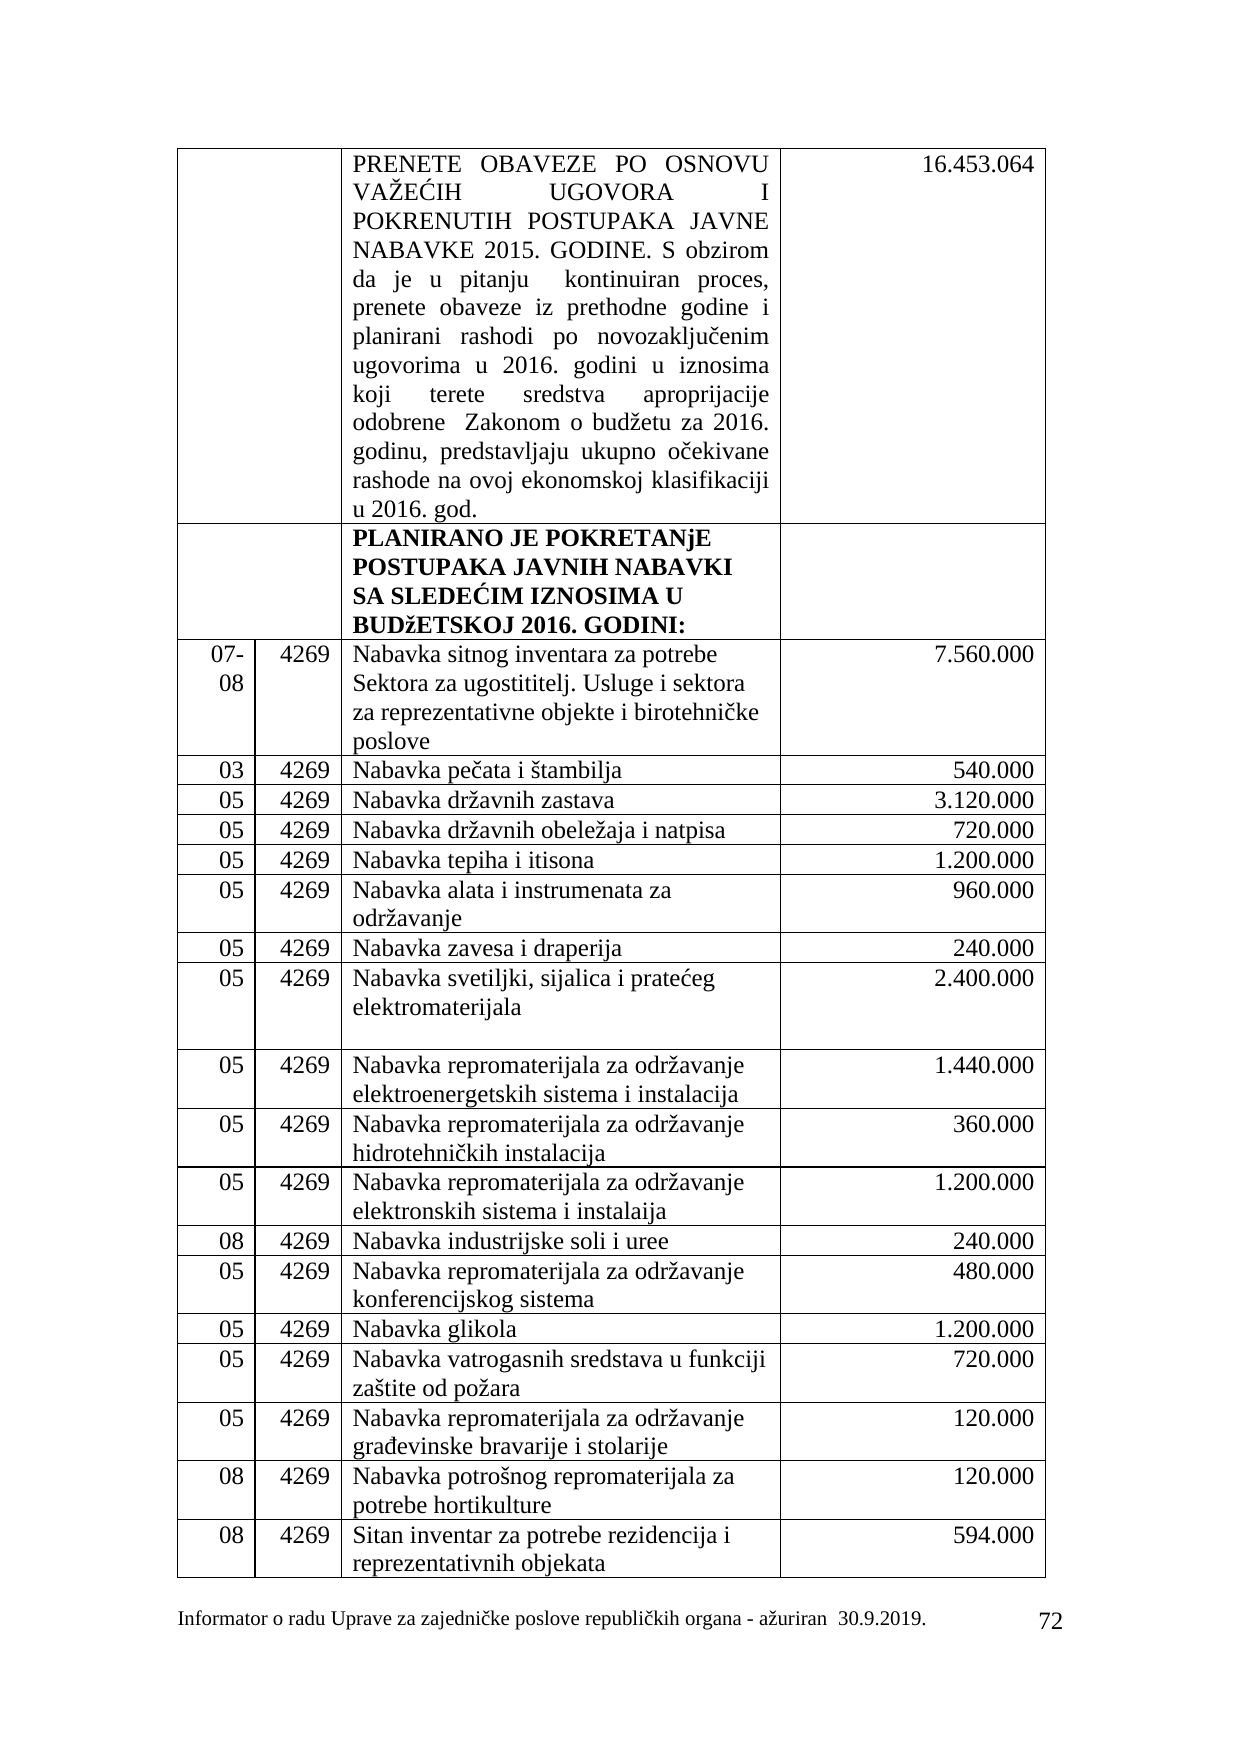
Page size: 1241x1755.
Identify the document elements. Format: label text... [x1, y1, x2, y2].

table_cell 4269 [256, 963, 341, 1049]
table_cell [178, 524, 341, 638]
table_cell 16.453.064 [781, 149, 1045, 522]
table_cell 07-08 [178, 640, 254, 754]
table_cell 05 [178, 1168, 254, 1225]
table_cell Nabavka pečata i štambilјa [342, 756, 780, 784]
table_cell 2.400.000 [781, 963, 1045, 1049]
table_cell Nabavka alata i instrumenata za održavanje [342, 875, 780, 932]
table_cell 4269 [256, 1461, 341, 1519]
table_cell 594.000 [781, 1520, 1045, 1577]
table_cell 4269 [256, 1109, 341, 1166]
table_cell 1.200.000 [781, 845, 1045, 874]
table_cell 4269 [256, 815, 341, 844]
table_cell 1.200.000 [781, 1168, 1045, 1225]
table_cell 3.120.000 [781, 785, 1045, 814]
table_cell PRENETE OBAVEZE PO OSNOVU VAŽEĆIH UGOVORA I POKRENUTIH POSTUPAKA JAVNE NABAVKE 2015. GODINE. S obzirom da je u pitanju kontinuiran proces, prenete obaveze iz prethodne godine i planirani rashodi po novozaklјučenim ugovorima u 2016. godini u iznosima koji terete sredstva aproprijacije odobrene Zakonom o budžetu za 2016. godinu, predstavlјaju ukupno očekivane rashode na ovoj ekonomskoj klasifikaciji u 2016. god. [342, 149, 780, 522]
table_cell 4269 [256, 1344, 341, 1402]
table_cell 05 [178, 875, 254, 932]
table_cell Nabavka državnih zastava [342, 785, 780, 814]
table_cell Nabavka vatrogasnih sredstava u funkciji zaštite od požara [342, 1344, 780, 1402]
table_cell Sitan inventar za potrebe rezidencija i reprezentativnih objekata [342, 1520, 780, 1577]
table_cell 480.000 [781, 1256, 1045, 1313]
table_cell 4269 [256, 756, 341, 784]
table_cell 360.000 [781, 1109, 1045, 1166]
table_cell Nabavka državnih obeležaja i natpisa [342, 815, 780, 844]
table_cell 4269 [256, 1226, 341, 1255]
table_cell 4269 [256, 875, 341, 932]
table_cell [781, 524, 1045, 638]
table_cell 4269 [256, 1520, 341, 1577]
table_cell Nabavka repromaterijala za održavanje elektronskih sistema i instalaija [342, 1168, 780, 1225]
table_cell 08 [178, 1520, 254, 1577]
table_cell 4269 [256, 640, 341, 754]
table_cell 4269 [256, 1256, 341, 1313]
table_cell 1.200.000 [781, 1314, 1045, 1343]
table_cell 05 [178, 1344, 254, 1402]
table_cell 05 [178, 1256, 254, 1313]
table_cell 960.000 [781, 875, 1045, 932]
table_cell Nabavka repromaterijala za održavanje građevinske bravarije i stolarije [342, 1403, 780, 1460]
table_cell 1.440.000 [781, 1050, 1045, 1108]
table_cell 4269 [256, 785, 341, 814]
table_cell Nabavka zavesa i draperija [342, 933, 780, 962]
table_cell 4269 [256, 1050, 341, 1108]
table_cell 720.000 [781, 1344, 1045, 1402]
table_cell 4269 [256, 933, 341, 962]
table_cell 05 [178, 933, 254, 962]
table_cell 120.000 [781, 1403, 1045, 1460]
table_cell Nabavka repromaterijala za održavanje hidrotehničkih instalacija [342, 1109, 780, 1166]
table_cell Nabavka potrošnog repromaterijala za potrebe hortikulture [342, 1461, 780, 1519]
table_cell Nabavka sitnog inventara za potrebe Sektora za ugostititelј. Usluge i sektora za reprezentativne objekte i birotehničke poslove [342, 640, 780, 754]
table_cell 03 [178, 756, 254, 784]
table_cell 05 [178, 1403, 254, 1460]
table_cell Nabavka svetilјki, sijalica i pratećeg elektromaterijala [342, 963, 780, 1049]
table_cell 05 [178, 815, 254, 844]
table_cell Nabavka repromaterijala za održavanje elektroenergetskih sistema i instalacija [342, 1050, 780, 1108]
table_cell 7.560.000 [781, 640, 1045, 754]
table_cell Nabavka industrijske soli i uree [342, 1226, 780, 1255]
table_cell 4269 [256, 845, 341, 874]
table_cell 4269 [256, 1403, 341, 1460]
table_cell Nabavka tepiha i itisona [342, 845, 780, 874]
table_cell PLANIRANO JE POKRETANјE POSTUPAKA JAVNIH NABAVKI SA SLEDEĆIM IZNOSIMA U BUDžETSKOJ 2016. GODINI: [342, 524, 780, 638]
table_cell 240.000 [781, 1226, 1045, 1255]
table_cell Nabavka glikola [342, 1314, 780, 1343]
table_cell 05 [178, 785, 254, 814]
table_cell 05 [178, 963, 254, 1049]
table_cell 05 [178, 1314, 254, 1343]
table_cell 4269 [256, 1314, 341, 1343]
table_cell 05 [178, 1050, 254, 1108]
table_cell 120.000 [781, 1461, 1045, 1519]
table_cell 08 [178, 1461, 254, 1519]
table_cell 540.000 [781, 756, 1045, 784]
table_cell 4269 [256, 1168, 341, 1225]
table_cell 720.000 [781, 815, 1045, 844]
table_cell 08 [178, 1226, 254, 1255]
table_cell [178, 149, 341, 522]
table_cell Nabavka repromaterijala za održavanje konferencijskog sistema [342, 1256, 780, 1313]
table_cell 05 [178, 1109, 254, 1166]
table_cell 05 [178, 845, 254, 874]
table_cell 240.000 [781, 933, 1045, 962]
